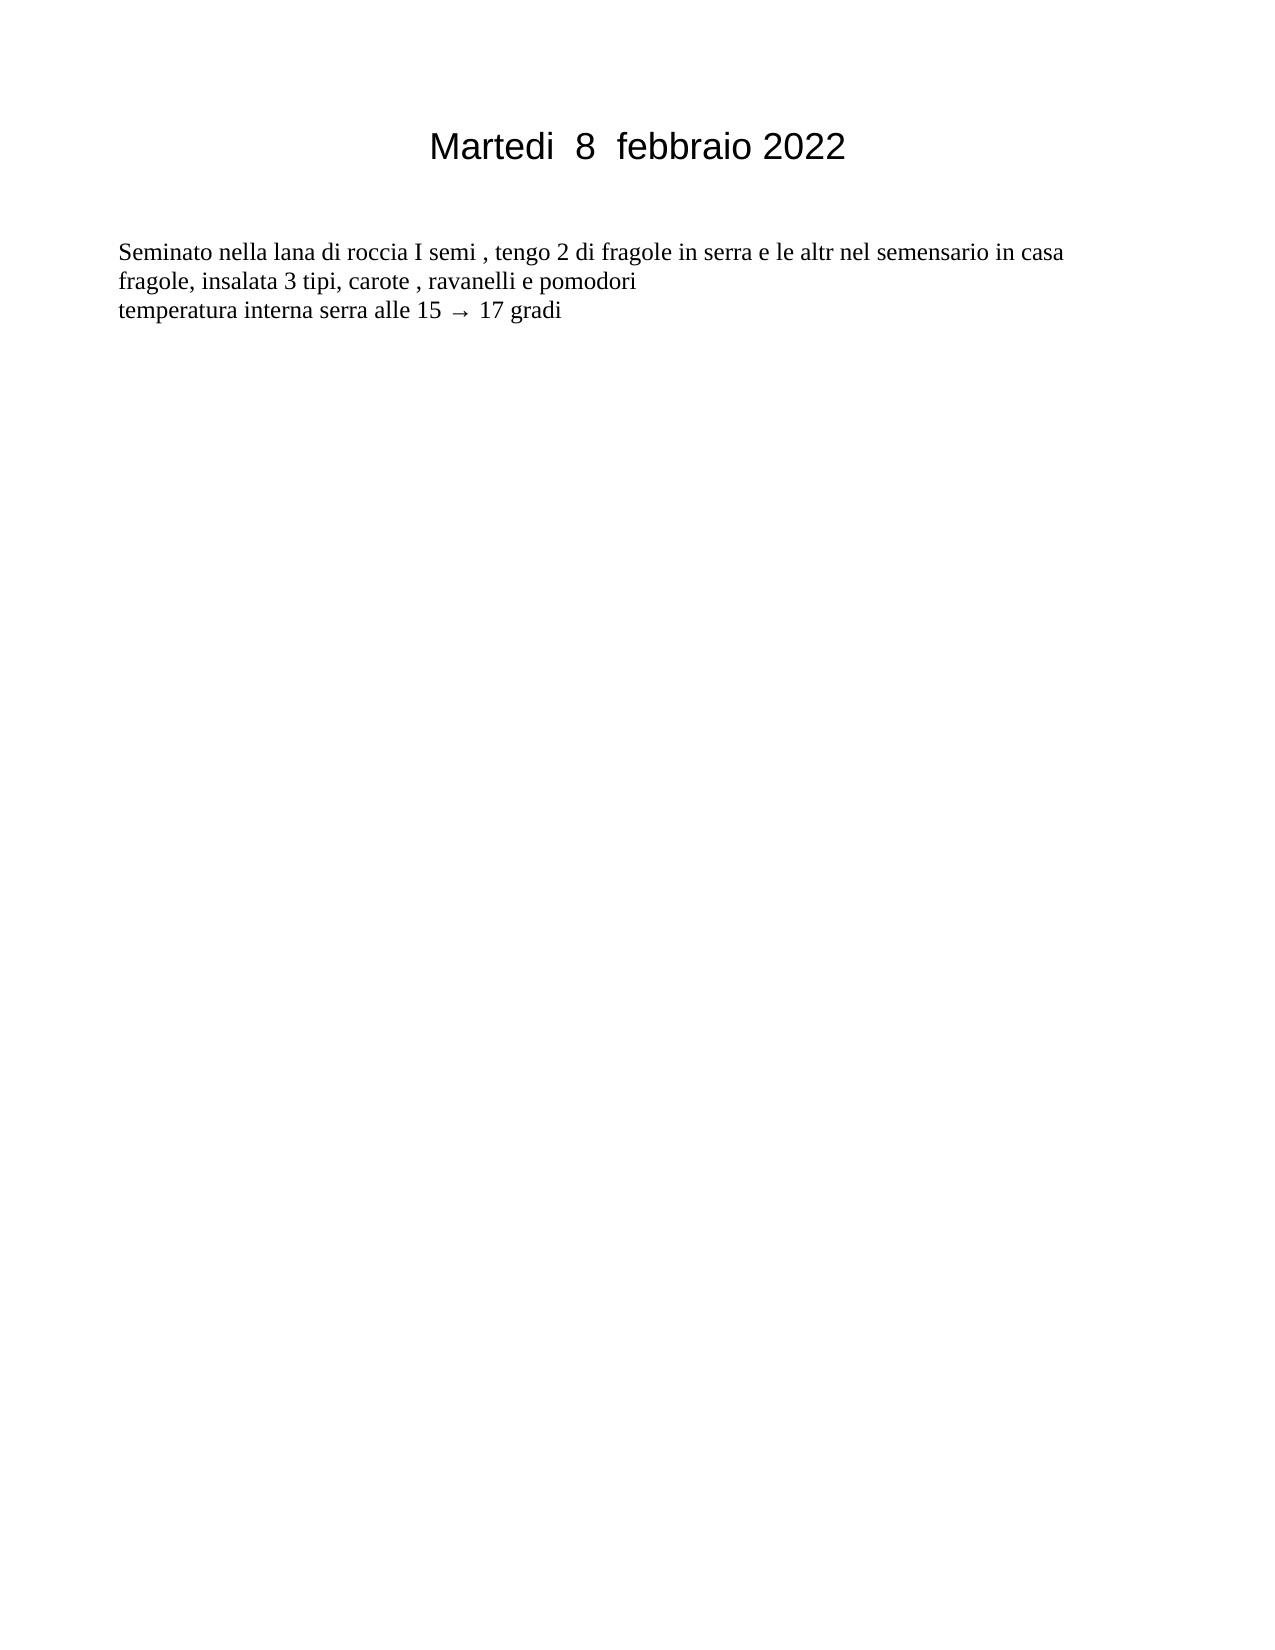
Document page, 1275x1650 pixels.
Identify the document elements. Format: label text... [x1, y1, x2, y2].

subtitle Martedi 8 febbraio 2022 [118, 124, 1157, 167]
text temperatura interna serra alle 15 → 17 gradi [118, 295, 1157, 324]
text fragole, insalata 3 tipi, carote , ravanelli e pomodori [118, 266, 1157, 295]
text Seminato nella lana di roccia I semi , tengo 2 di fragole in serra e le altr nel semensario in casa [118, 237, 1157, 266]
